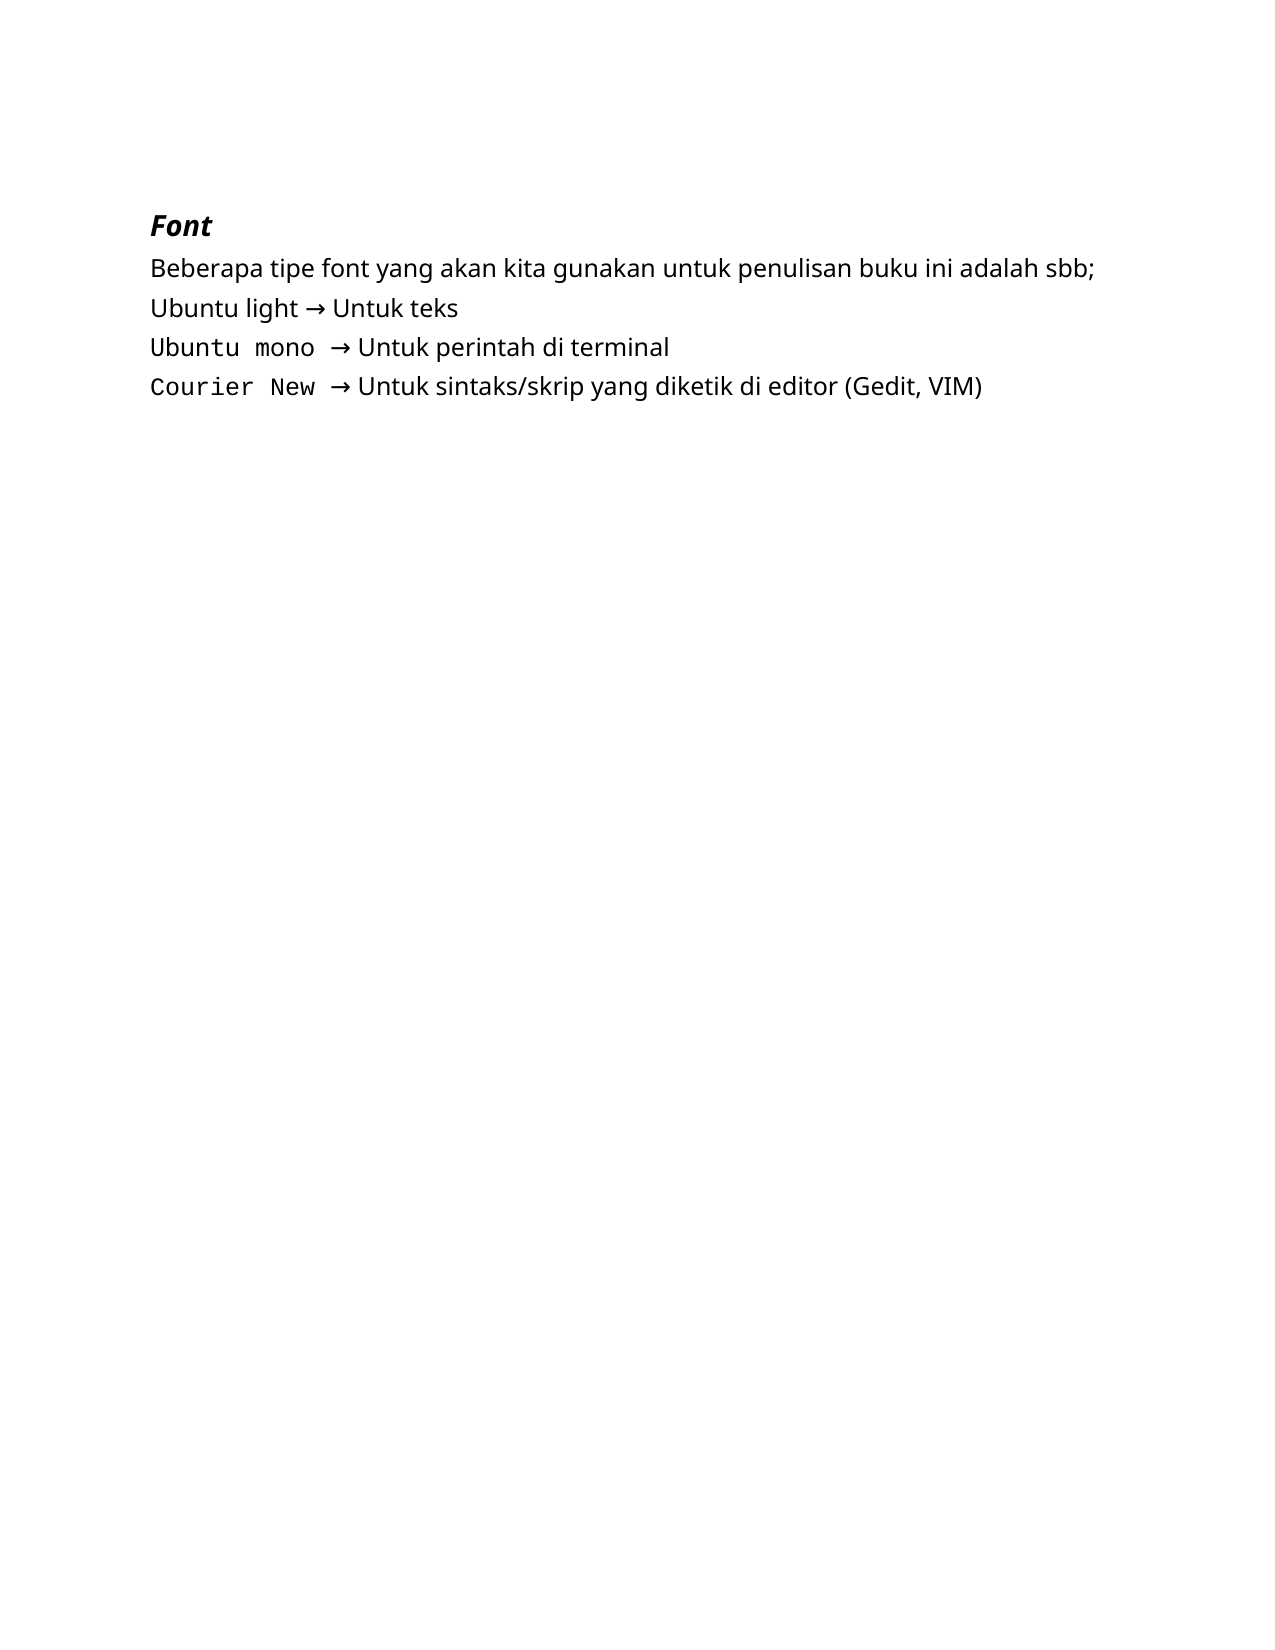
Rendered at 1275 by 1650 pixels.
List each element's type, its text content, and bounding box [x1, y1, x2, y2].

subtitle Font [150, 205, 1125, 245]
text Courier New → Untuk sintaks/skrip yang diketik di editor (Gedit, VIM) [150, 368, 1125, 403]
text Ubuntu mono → Untuk perintah di terminal [150, 329, 1125, 363]
text Ubuntu light → Untuk teks [150, 290, 1125, 324]
text Beberapa tipe font yang akan kita gunakan untuk penulisan buku ini adalah sbb; [150, 251, 1125, 285]
